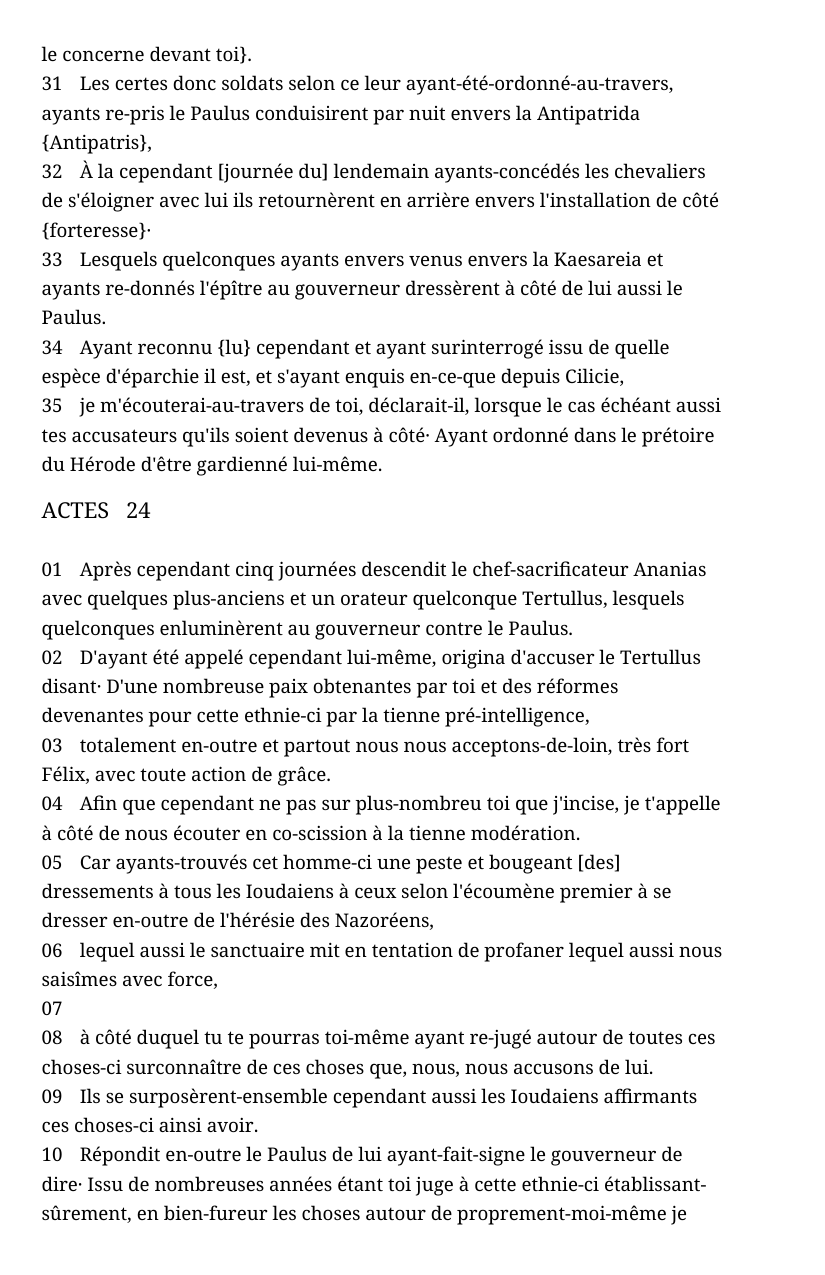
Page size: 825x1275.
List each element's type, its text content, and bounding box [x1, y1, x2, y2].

text le concerne devant toi}. 31 Les certes donc soldats selon ce leur ayant-été-ordonné-au-travers, ayants re-pris le Paulus conduisirent par nuit envers la Antipatrida {Antipatris}, 32 À la cependant [journée du] lendemain ayants-concédés les chevaliers de s'éloigner avec lui ils retournèrent en arrière envers l'installation de côté {forteresse}· 33 Lesquels quelconques ayants envers venus envers la Kaesareia et ayants re-donnés l'épître au gouverneur dressèrent à côté de lui aussi le Paulus. 34 Ayant reconnu {lu} cependant et ayant surinterrogé issu de quelle espèce d'éparchie il est, et s'ayant enquis en-ce-que depuis Cilicie, 35 je m'écouterai-au-travers de toi, déclarait-il, lorsque le cas échéant aussi tes accusateurs qu'ils soient devenus à côté· Ayant ordonné dans le prétoire du Hérode d'être gardienné lui-même. [41, 41, 724, 477]
text 01 Après cependant cinq journées descendit le chef-sacrificateur Ananias avec quelques plus-anciens et un orateur quelconque Tertullus, lesquels quelconques enluminèrent au gouverneur contre le Paulus. 02 D'ayant été appelé cependant lui-même, origina d'accuser le Tertullus disant· D'une nombreuse paix obtenantes par toi et des réformes devenantes pour cette ethnie-ci par la tienne pré-intelligence, 03 totalement en-outre et partout nous nous acceptons-de-loin, très fort Félix, avec toute action de grâce. 04 Afin que cependant ne pas sur plus-nombreu toi que j'incise, je t'appelle à côté de nous écouter en co-scission à la tienne modération. 05 Car ayants-trouvés cet homme-ci une peste et bougeant [des] dressements à tous les Ioudaiens à ceux selon l'écoumène premier à se dresser en-outre de l'hérésie des Nazoréens, 06 lequel aussi le sanctuaire mit en tentation de profaner lequel aussi nous saisîmes avec force, 07 08 à côté duquel tu te pourras toi-même ayant re-jugé autour de toutes ces choses-ci surconnaître de ces choses que, nous, nous accusons de lui. 09 Ils se surposèrent-ensemble cependant aussi les Ioudaiens affirmants ces choses-ci ainsi avoir. 10 Répondit en-outre le Paulus de lui ayant-fait-signe le gouverneur de dire· Issu de nombreuses années étant toi juge à cette ethnie-ci établissant-sûrement, en bien-fureur les choses autour de proprement-moi-même je [41, 529, 724, 1226]
text ACTES 24 [41, 495, 724, 525]
